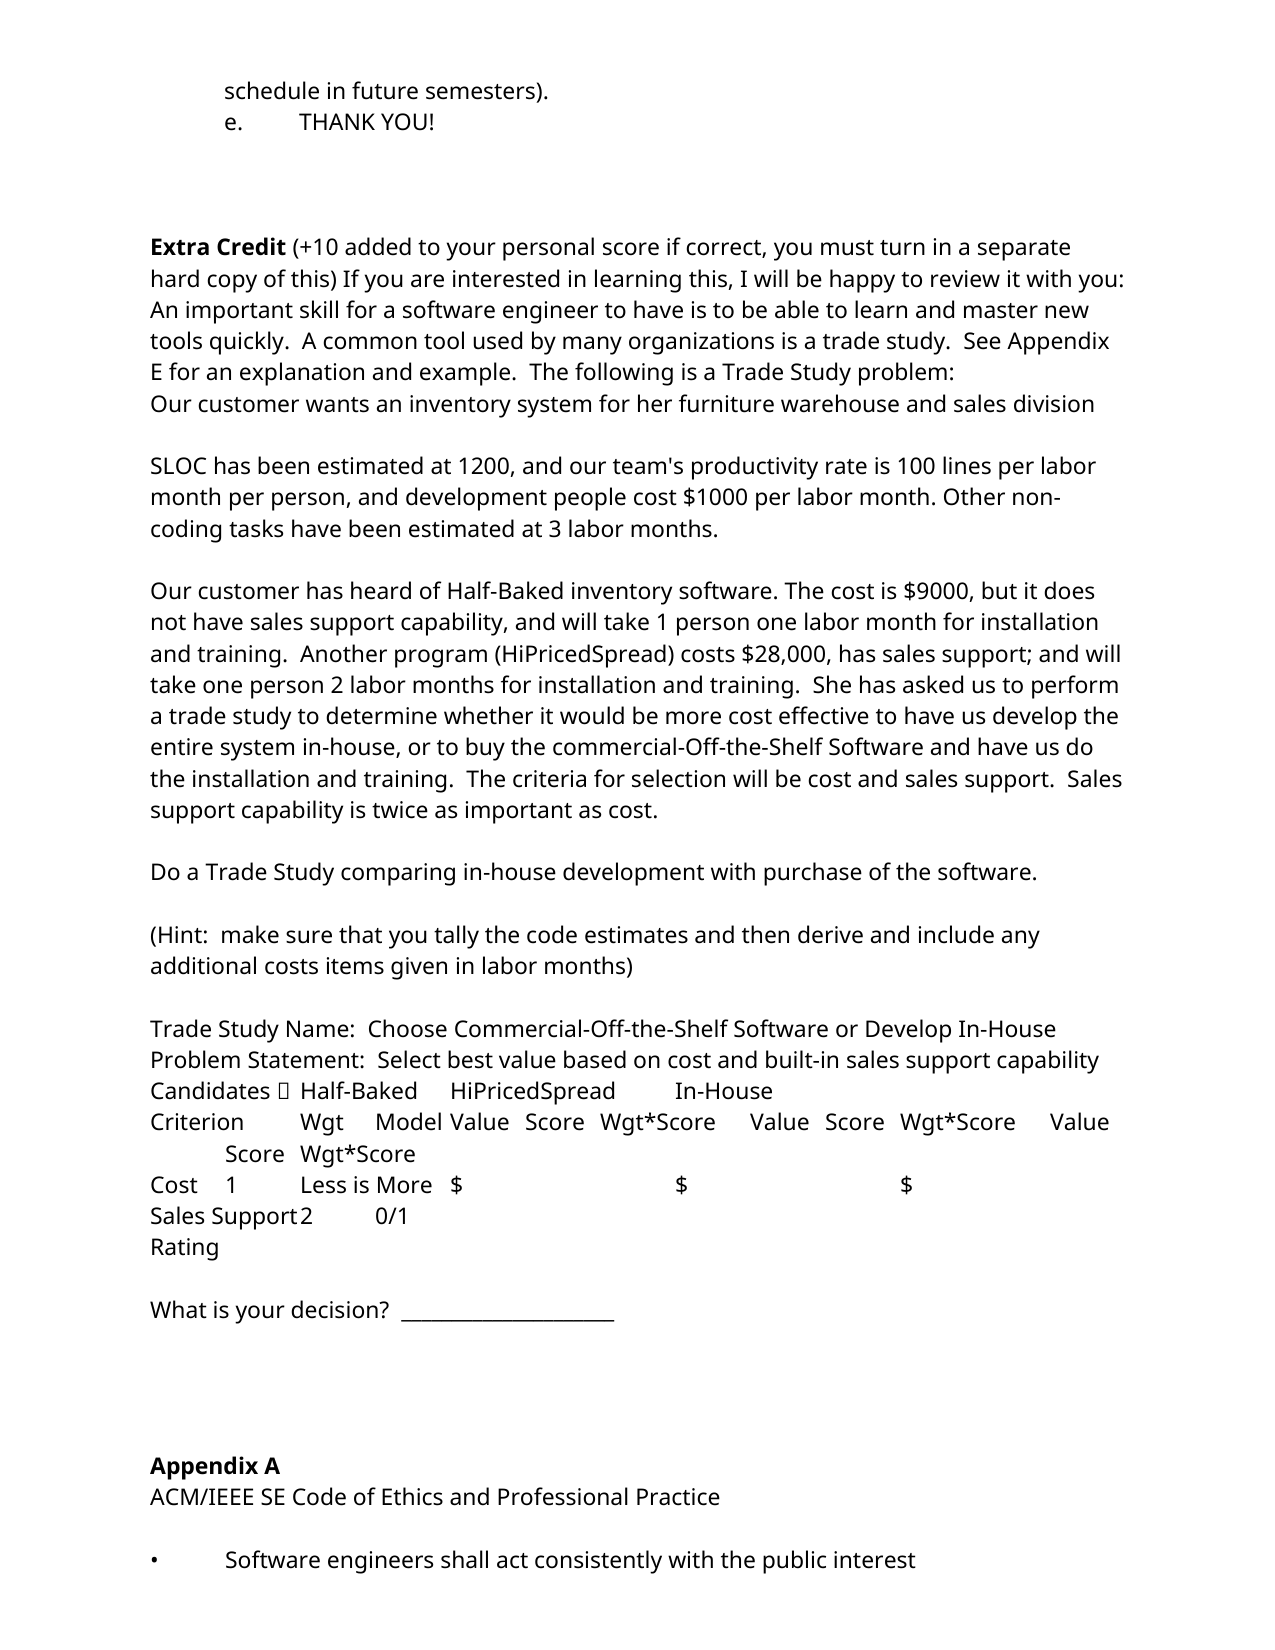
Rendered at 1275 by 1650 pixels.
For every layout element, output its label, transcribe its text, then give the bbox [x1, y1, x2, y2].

text Do a Trade Study comparing in-house development with purchase of the software. [150, 856, 1125, 887]
text Criterion Wgt Model Value Score Wgt*Score Value Score Wgt*Score Value Score Wgt*Score [150, 1106, 1125, 1169]
text (Hint: make sure that you tally the code estimates and then derive and include any additional costs items given in labor months) [150, 919, 1125, 981]
text Trade Study Name: Choose Commercial-Off-the-Shelf Software or Develop In-House [150, 1012, 1125, 1044]
text Extra Credit (+10 added to your personal score if correct, you must turn in a separate hard copy of this) If you are interested in learning this, I will be happy to review it with you: An important skill for a software engineer to have is to be able to learn and master new tools quickly. A common tool used by many organizations is a trade study. See Appendix E for an explanation and example. The following is a Trade Study problem: [150, 231, 1125, 387]
text What is your decision? _____________________ [150, 1294, 1125, 1325]
text e. THANK YOU! [224, 106, 1125, 137]
text Our customer wants an inventory system for her furniture warehouse and sales division [150, 387, 1125, 419]
text Cost 1 Less is More $ $ $ [150, 1169, 1125, 1200]
text schedule in future semesters). [224, 75, 1125, 106]
text SLOC has been estimated at 1200, and our team's productivity rate is 100 lines per labor month per person, and development people cost $1000 per labor month. Other non-coding tasks have been estimated at 3 labor months. [150, 450, 1125, 544]
text Our customer has heard of Half-Baked inventory software. The cost is $9000, but it does not have sales support capability, and will take 1 person one labor month for installation and training. Another program (HiPricedSpread) costs $28,000, has sales support; and will take one person 2 labor months for installation and training. She has asked us to perform a trade study to determine whether it would be more cost effective to have us develop the entire system in-house, or to buy the commercial-Off-the-Shelf Software and have us do the installation and training. The criteria for selection will be cost and sales support. Sales support capability is twice as important as cost. [150, 575, 1125, 825]
text Candidates  Half-Baked HiPricedSpread In-House [150, 1075, 1125, 1106]
text Appendix A [150, 1450, 1125, 1481]
text Problem Statement: Select best value based on cost and built-in sales support capability [150, 1044, 1125, 1075]
text • Software engineers shall act consistently with the public interest [150, 1544, 1125, 1575]
text ACM/IEEE SE Code of Ethics and Professional Practice [150, 1481, 1125, 1512]
text Sales Support 2 0/1 [150, 1200, 1125, 1231]
text Rating [150, 1231, 1125, 1262]
